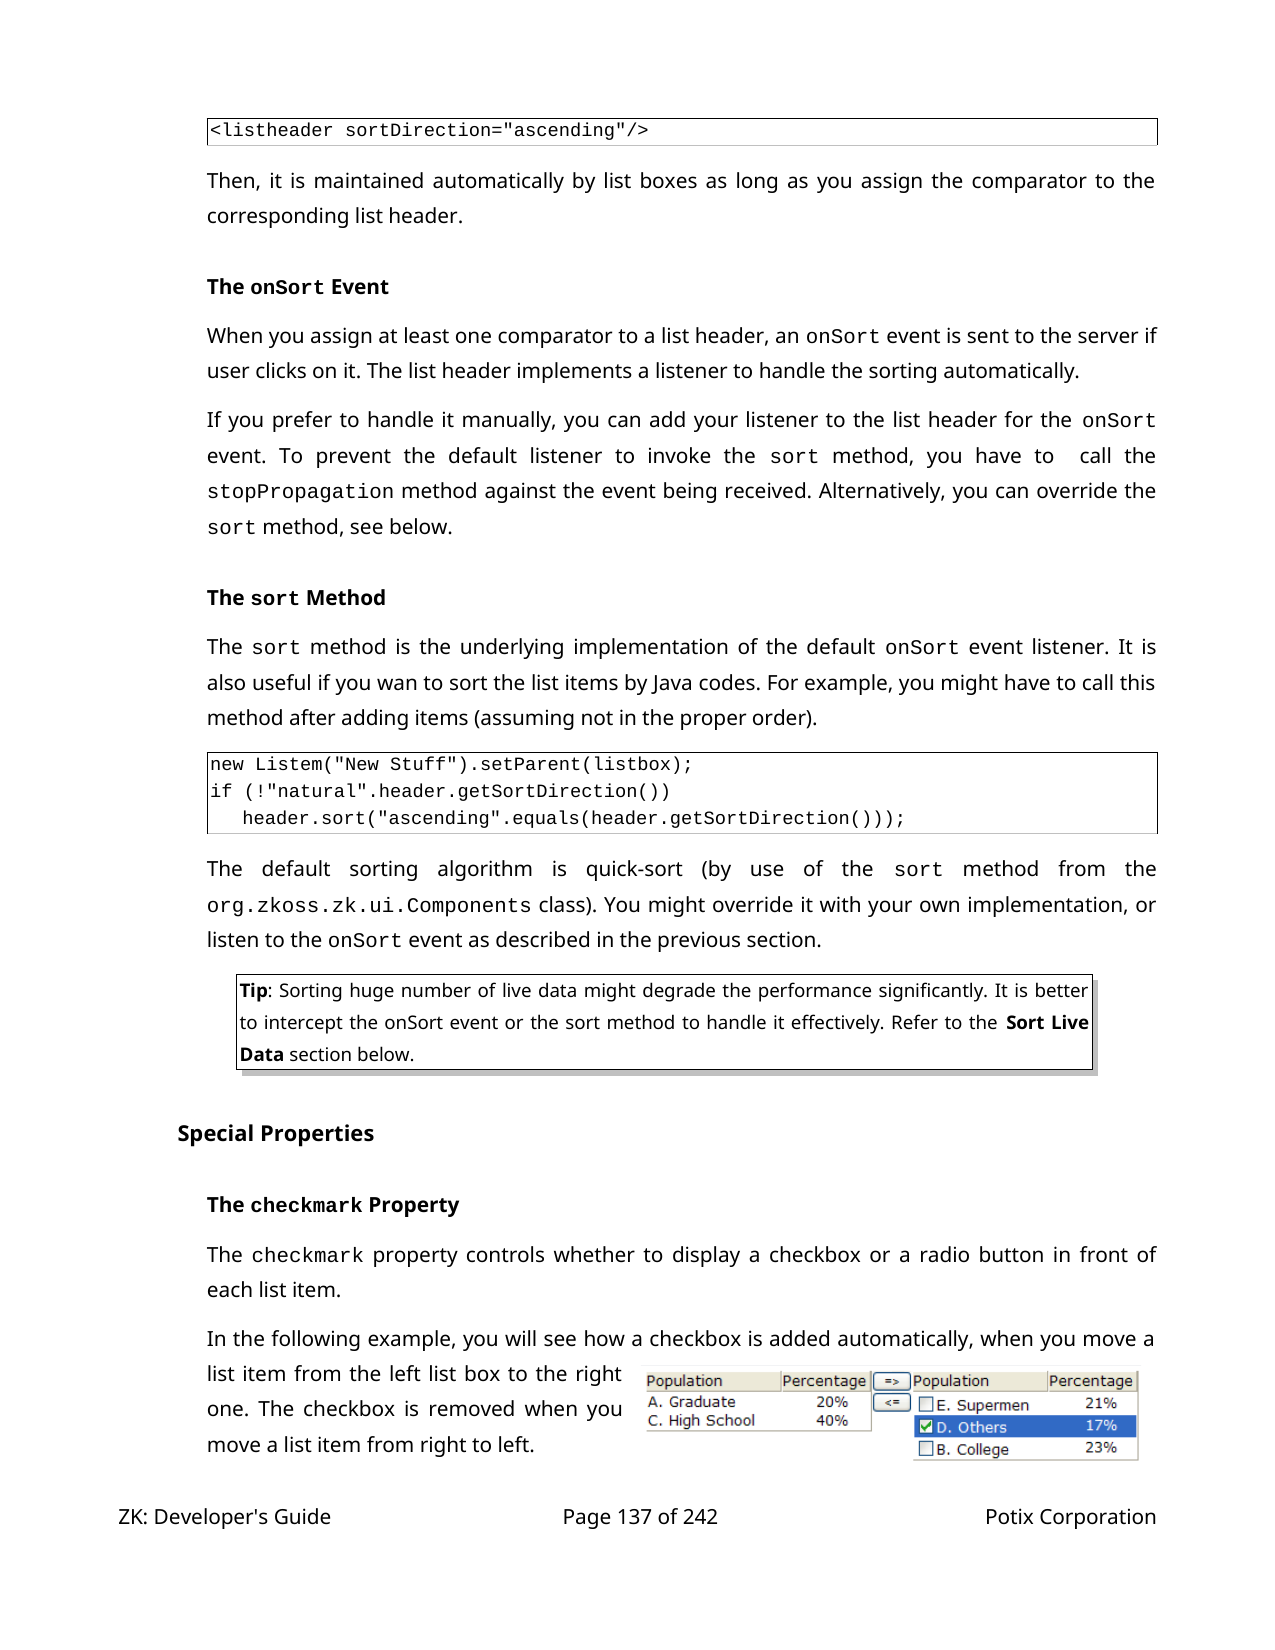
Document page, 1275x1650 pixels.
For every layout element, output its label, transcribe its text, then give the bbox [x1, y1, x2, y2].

text Tip: Sorting huge number of live data might degrade the performance significantly. It is better to intercept the onSort event or the sort method to handle it effectively. Refer to the Sort Live Data section below. [237, 975, 1092, 1069]
picture [640, 1365, 1142, 1463]
text In the following example, you will see how a checkbox is added automatically, when you move a list item from the left list box to the right one. The checkbox is removed when you move a list item from right to left. [207, 1324, 1157, 1458]
subtitle The checkmark Property [207, 1191, 1157, 1219]
subtitle Special Properties [177, 1118, 1157, 1148]
text Then, it is maintained automatically by list boxes as long as you assign the comparator to the corresponding list header. [207, 166, 1157, 229]
text The checkmark property controls whether to display a checkbox or a radio button in front of each list item. [207, 1240, 1157, 1303]
text If you prefer to handle it manually, you can add your listener to the list header for the onSort event. To prevent the default listener to invoke the sort method, you have to call the stopPropagation method against the event being received. Alternatively, you can override the sort method, see below. [207, 406, 1157, 541]
text The sort method is the underlying implementation of the default onSort event listener. It is also useful if you wan to sort the list items by Java codes. For example, you might have to call this method after adding items (assuming not in the proper order). [207, 632, 1157, 731]
text <listheader sortDirection="ascending"/> [208, 119, 1157, 145]
text if (!"natural".header.getSortDirection()) [208, 779, 1157, 803]
text The default sorting algorithm is quick-sort (by use of the sort method from the org.zkoss.zk.ui.Components class). You might override it with your own implementation, or listen to the onSort event as described in the previous section. [207, 854, 1157, 954]
subtitle The sort Method [207, 583, 1157, 612]
subtitle The onSort Event [207, 272, 1157, 301]
text new Listem("New Stuff").setParent(listbox); [208, 753, 1157, 776]
text When you assign at least one comparator to a list header, an onSort event is sent to the server if user clicks on it. The list header implements a listener to handle the sorting automatically. [207, 321, 1157, 385]
text header.sort("ascending".equals(header.getSortDirection())); [208, 806, 1157, 833]
